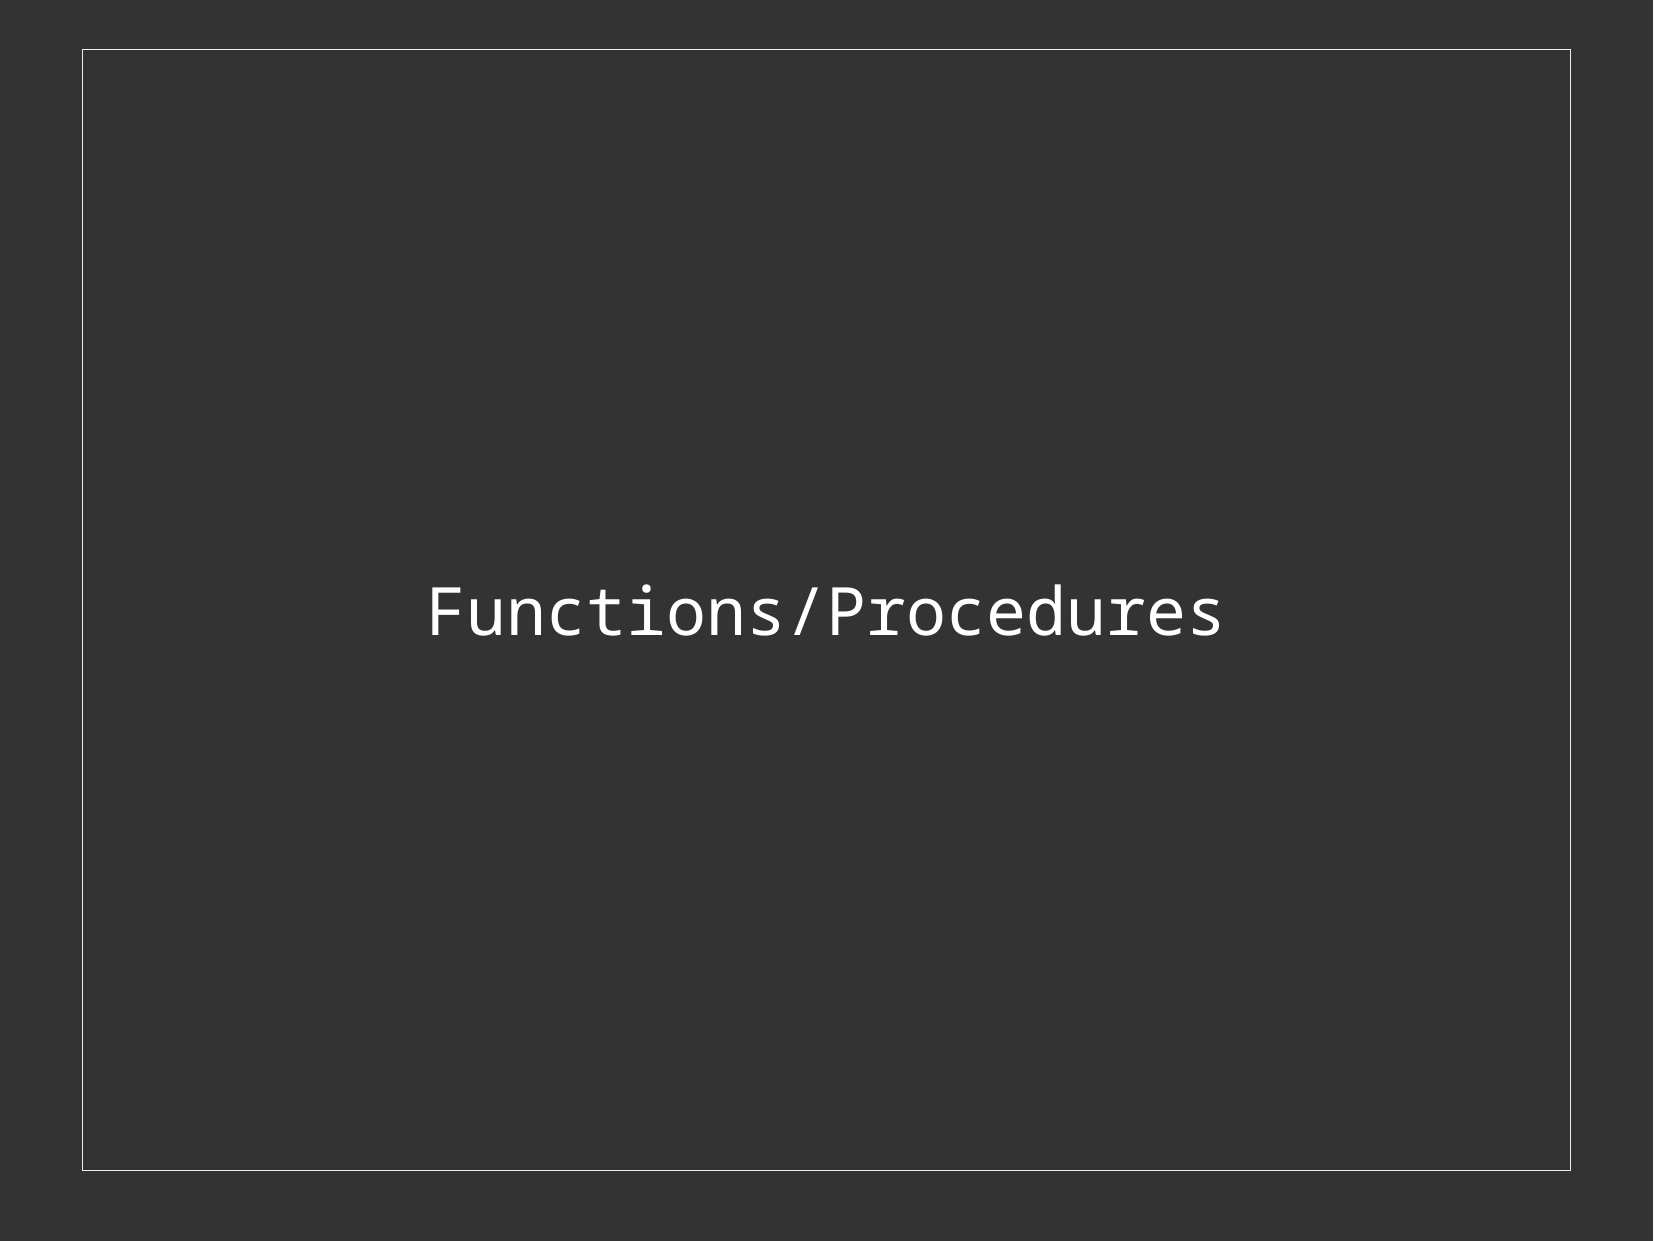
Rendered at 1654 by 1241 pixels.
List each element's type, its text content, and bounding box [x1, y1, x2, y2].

subtitle Functions/Procedures [82, 49, 1571, 1171]
